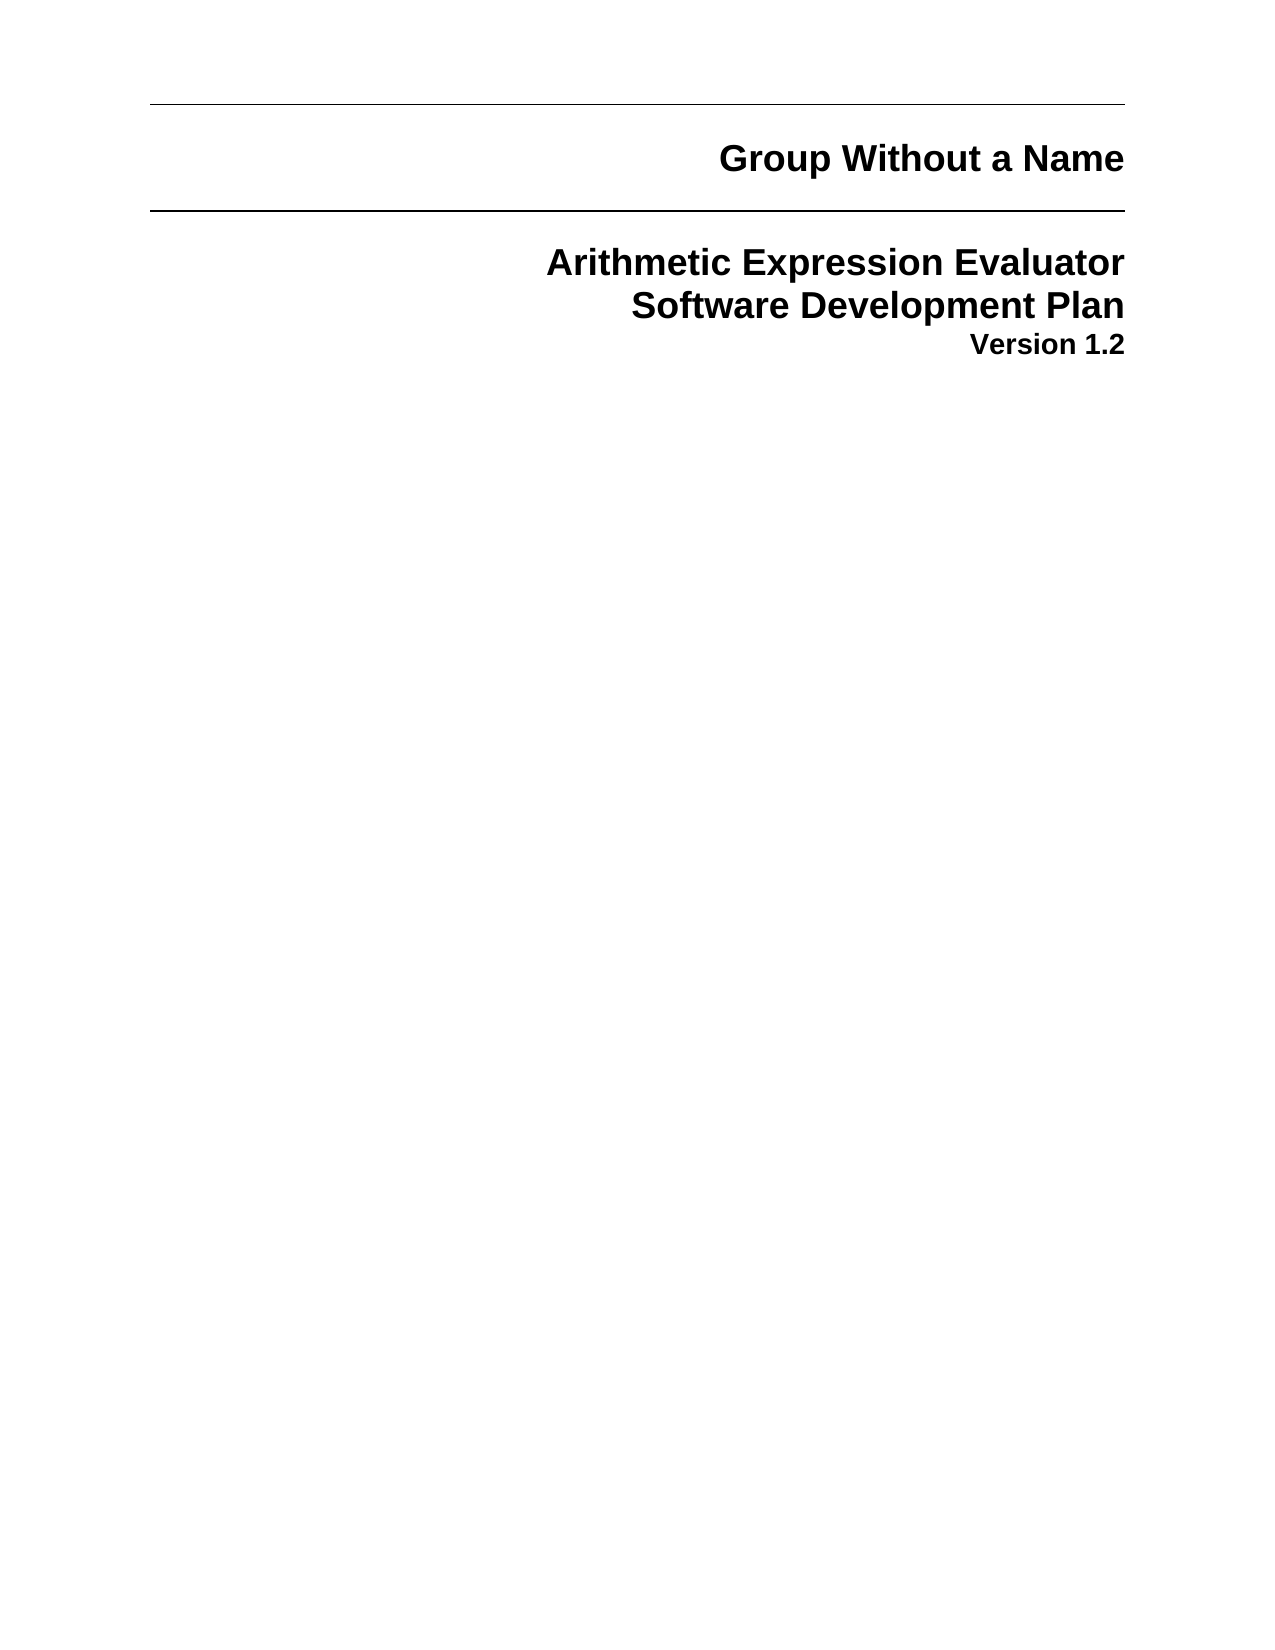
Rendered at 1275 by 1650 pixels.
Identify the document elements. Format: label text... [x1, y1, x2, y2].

subtitle Version 1.2 [150, 327, 1125, 360]
subtitle Software Development Plan [150, 283, 1125, 327]
subtitle Arithmetic Expression Evaluator [150, 240, 1125, 283]
